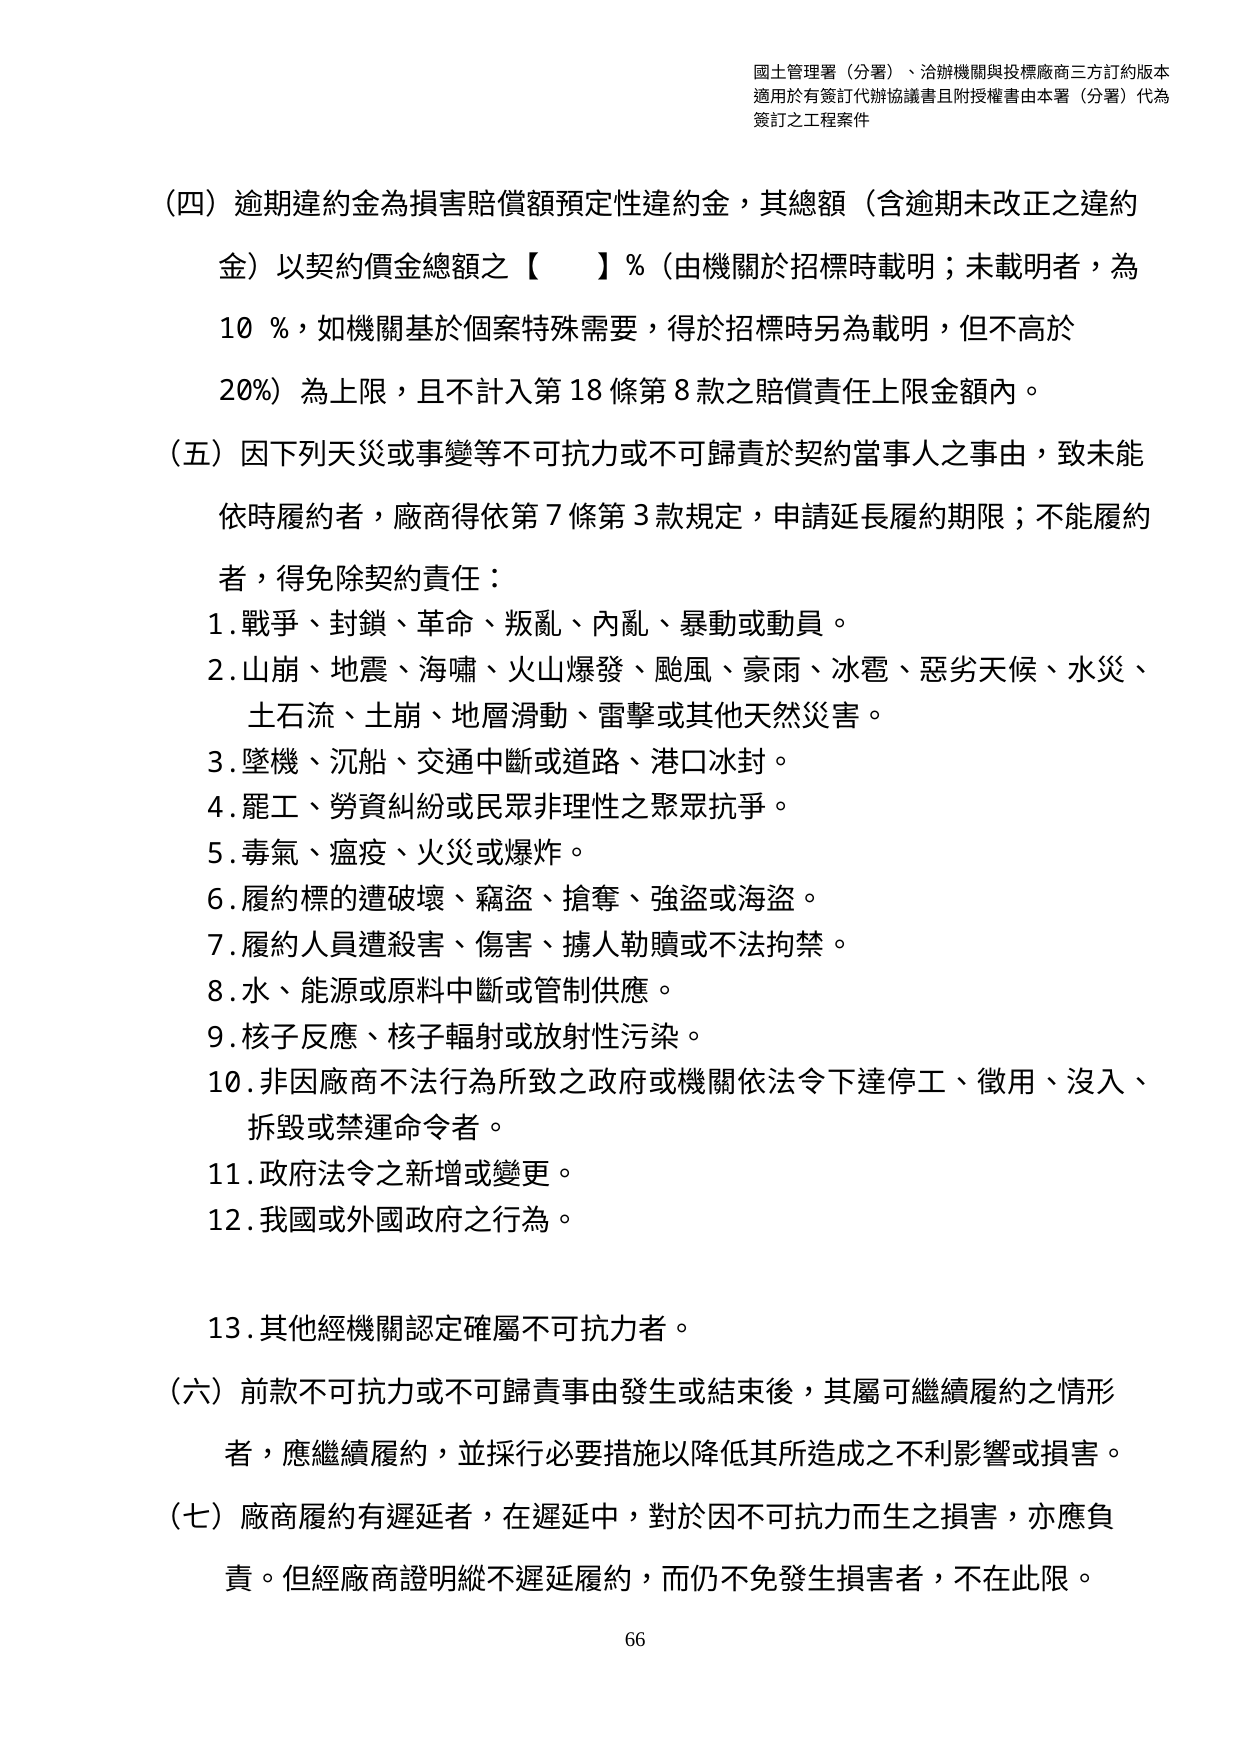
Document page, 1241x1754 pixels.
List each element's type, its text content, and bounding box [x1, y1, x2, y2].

table_cell （五）因下列天災或事變等不可抗力或不可歸責於契約當事人之事由，致未能依時履約者，廠商得依第7條第3款規定，申請延長履約期限；不能履約者，得免除契約責任： [160, 410, 1168, 598]
table_cell （四）逾期違約金為損害賠償額預定性違約金，其總額（含逾期未改正之違約金）以契約價金總額之【 】%（由機關於招標時載明；未載明者，為10 %，如機關基於個案特殊需要，得於招標時另為載明，但不高於20%）為上限，且不計入第18條第8款之賠償責任上限金額內。 [160, 160, 1168, 410]
table_cell （七）廠商履約有遲延者，在遲延中，對於因不可抗力而生之損害，亦應負責。但經廠商證明縱不遲延履約，而仍不免發生損害者，不在此限。 [160, 1473, 1168, 1598]
table_cell [117, 1473, 160, 1598]
table_cell [160, 598, 203, 1348]
table_cell [117, 410, 160, 598]
table_cell 1.戰爭、封鎖、革命、叛亂、內亂、暴動或動員。 2.山崩、地震、海嘯、火山爆發、颱風、豪雨、冰雹、惡劣天候、水災、土石流、土崩、地層滑動、雷擊或其他天然災害。 3.墜機、沉船、交通中斷或道路、港口冰封。 4.罷工、勞資糾紛或民眾非理性之聚眾抗爭。 5.毒氣、瘟疫、火災或爆炸。 6.履約標的遭破壞、竊盜、搶奪、強盜或海盜。 7.履約人員遭殺害、傷害、擄人勒贖或不法拘禁。 8.水、能源或原料中斷或管制供應。 9.核子反應、核子輻射或放射性污染。 10.非因廠商不法行為所致之政府或機關依法令下達停工、徵用、沒入、拆毀或禁運命令者。 11.政府法令之新增或變更。 12.我國或外國政府之行為。 13.其他經機關認定確屬不可抗力者。 [203, 598, 1168, 1348]
table_cell [117, 1348, 160, 1473]
table_cell （六）前款不可抗力或不可歸責事由發生或結束後，其屬可繼續履約之情形者，應繼續履約，並採行必要措施以降低其所造成之不利影響或損害。 [160, 1348, 1168, 1473]
table_cell [117, 160, 160, 410]
table_cell [117, 598, 160, 1348]
